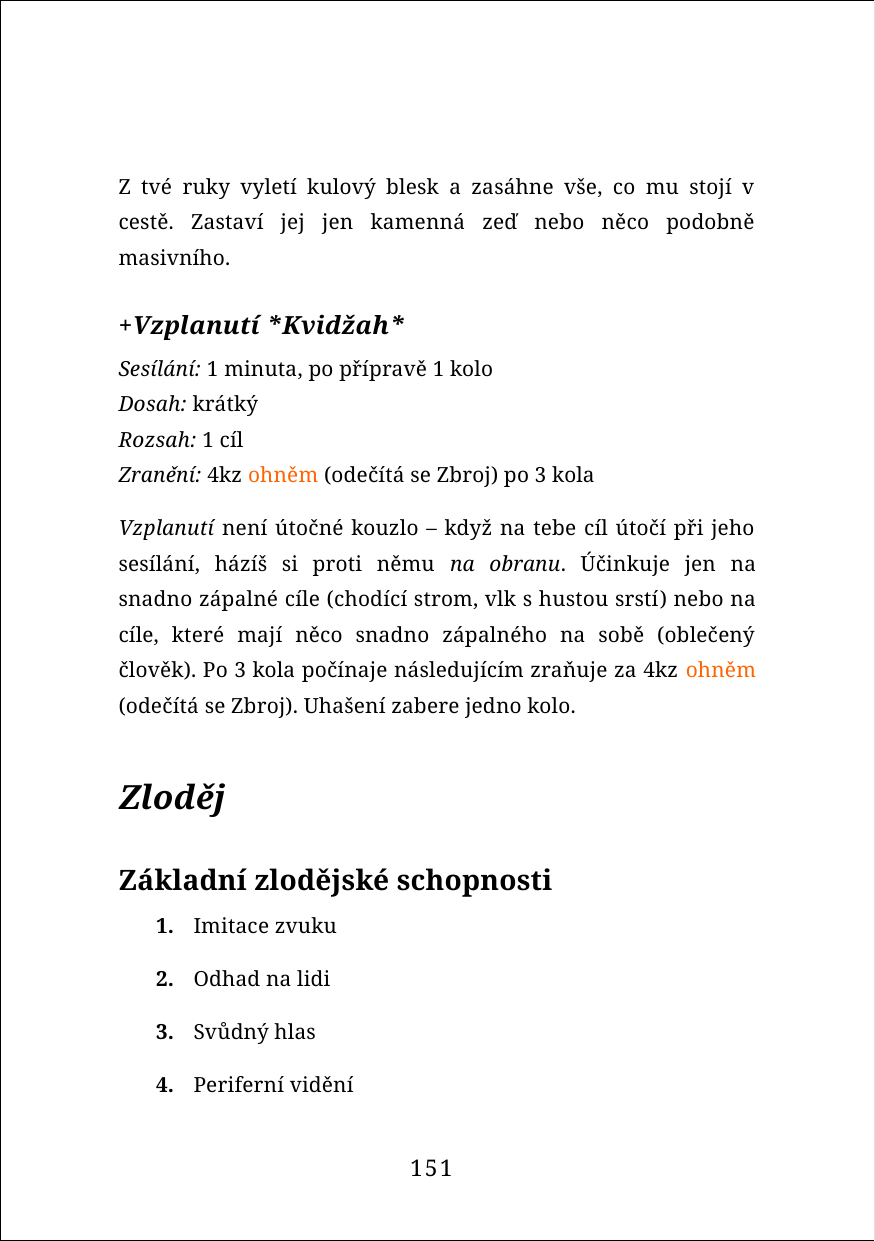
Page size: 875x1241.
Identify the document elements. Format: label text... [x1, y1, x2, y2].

subtitle +Vzplanutí *Kvidžah* [118, 308, 756, 342]
text Z tvé ruky vyletí kulový blesk a zasáhne vše, co mu stojí v cestě. Zastaví jej jen kamenná zeď nebo něco podobně masivního. [118, 172, 756, 271]
text Vzplanutí není útočné kouzlo – když na tebe cíl útočí při jeho sesílání, házíš si proti němu na obranu. Účinkuje jen na snadno zápalné cíle (chodící strom, vlk s hustou srstí) nebo na cíle, které mají něco snadno zápalného na sobě (oblečený člověk). Po 3 kola počínaje následujícím zraňuje za 4kz ohněm (odečítá se Zbroj). Uhašení zabere jedno kolo. [118, 513, 756, 719]
subtitle Základní zlodějské schopnosti [118, 861, 756, 899]
list Periferní vidění [156, 1070, 756, 1099]
subtitle Zloděj [118, 774, 756, 819]
list Odhad na lidi [156, 964, 756, 992]
text Sesílání: 1 minuta, po přípravě 1 kolo Dosah: krátký Rozsah: 1 cíl Zranění: 4kz ohněm (odečítá se Zbroj) po 3 kola [118, 354, 756, 489]
list Imitace zvuku [156, 911, 756, 939]
list Svůdný hlas [156, 1017, 756, 1046]
